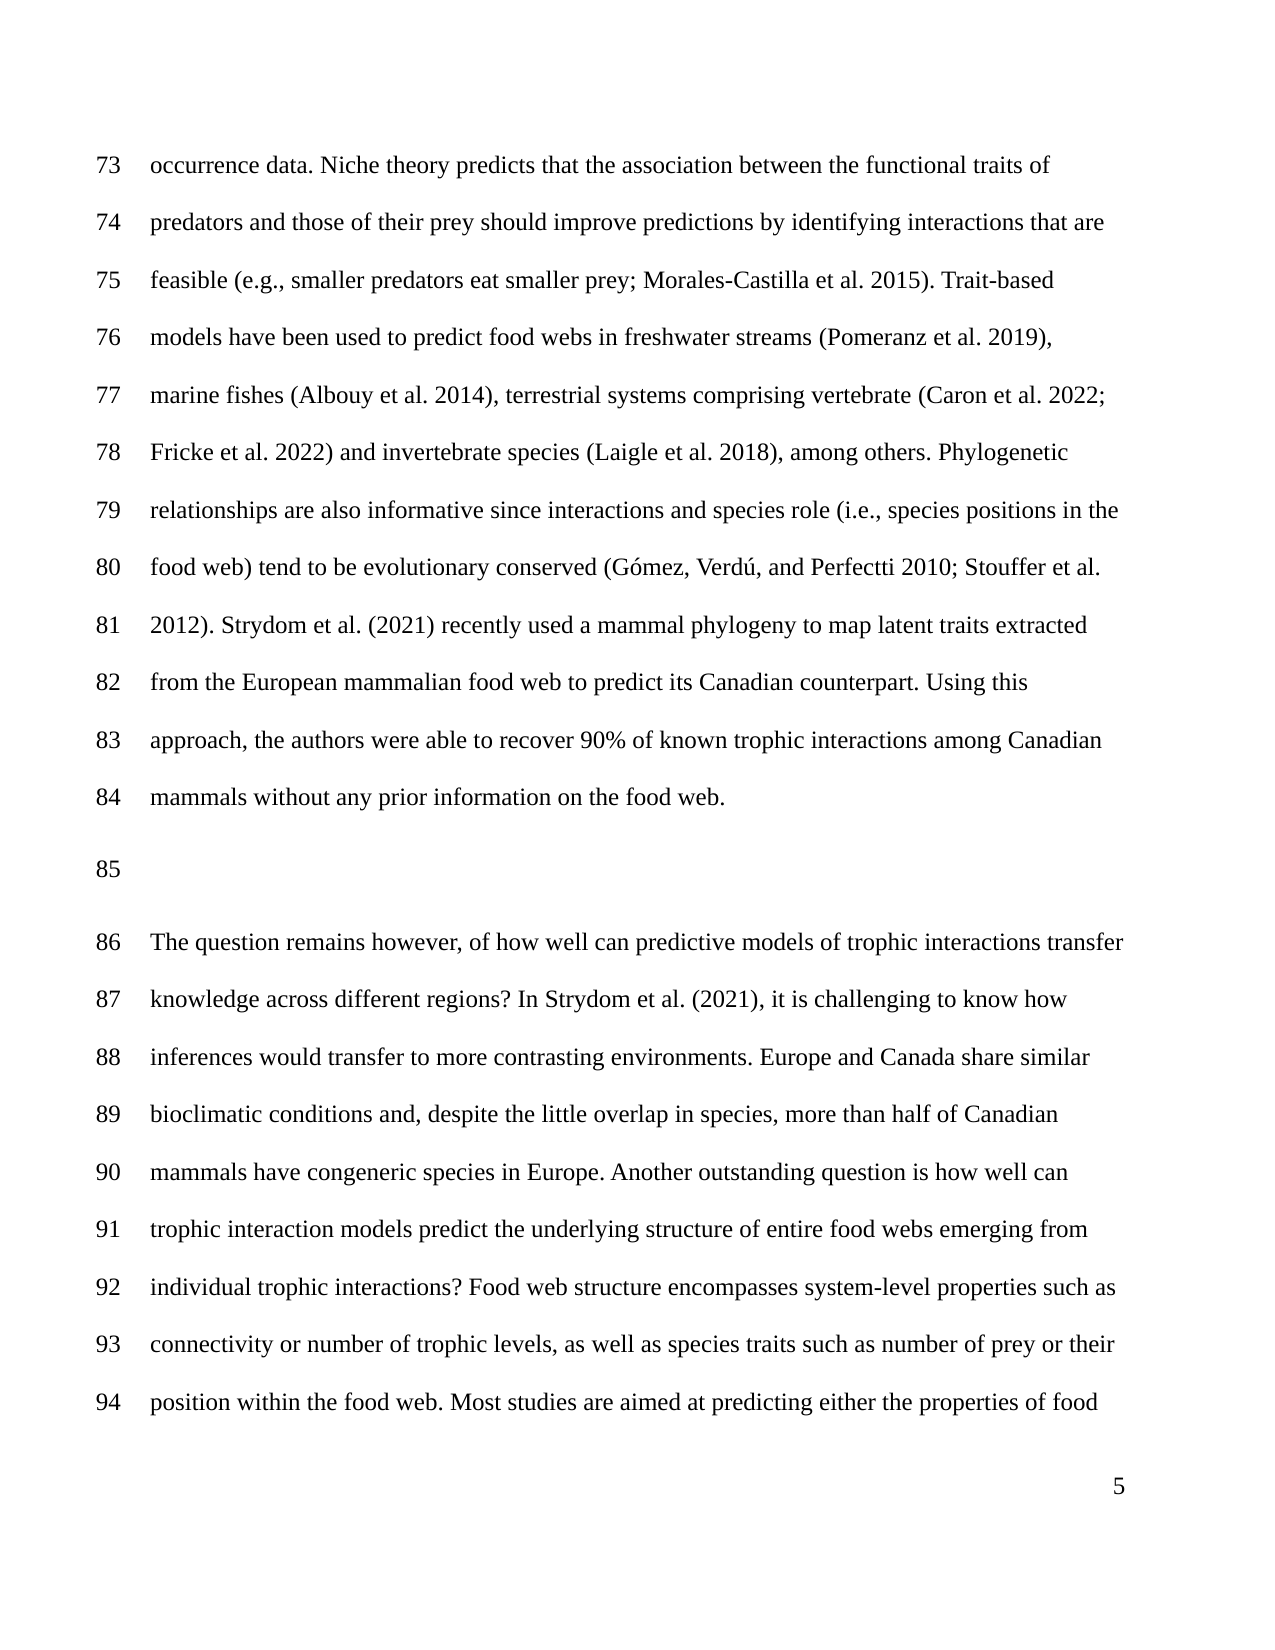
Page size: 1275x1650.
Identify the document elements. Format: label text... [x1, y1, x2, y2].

text occurrence data. Niche theory predicts that the association between the functional traits of predators and those of their prey should improve predictions by identifying interactions that are feasible (e.g., smaller predators eat smaller prey; Morales-Castilla et al. 2015). Trait-based models have been used to predict food webs in freshwater streams (Pomeranz et al. 2019), marine fishes (Albouy et al. 2014), terrestrial systems comprising vertebrate (Caron et al. 2022; Fricke et al. 2022) and invertebrate species (Laigle et al. 2018), among others. Phylogenetic relationships are also informative since interactions and species role (i.e., species positions in the food web) tend to be evolutionary conserved (Gómez, Verdú, and Perfectti 2010; Stouffer et al. 2012). Strydom et al. (2021) recently used a mammal phylogeny to map latent traits extracted from the European mammalian food web to predict its Canadian counterpart. Using this approach, the authors were able to recover 90% of known trophic interactions among Canadian mammals without any prior information on the food web. [150, 150, 1125, 811]
text The question remains however, of how well can predictive models of trophic interactions transfer knowledge across different regions? In Strydom et al. (2021), it is challenging to know how inferences would transfer to more contrasting environments. Europe and Canada share similar bioclimatic conditions and, despite the little overlap in species, more than half of Canadian mammals have congeneric species in Europe. Another outstanding question is how well can trophic interaction models predict the underlying structure of entire food webs emerging from individual trophic interactions? Food web structure encompasses system-level properties such as connectivity or number of trophic levels, as well as species traits such as number of prey or their position within the food web. Most studies are aimed at predicting either the properties of food [150, 927, 1125, 1415]
